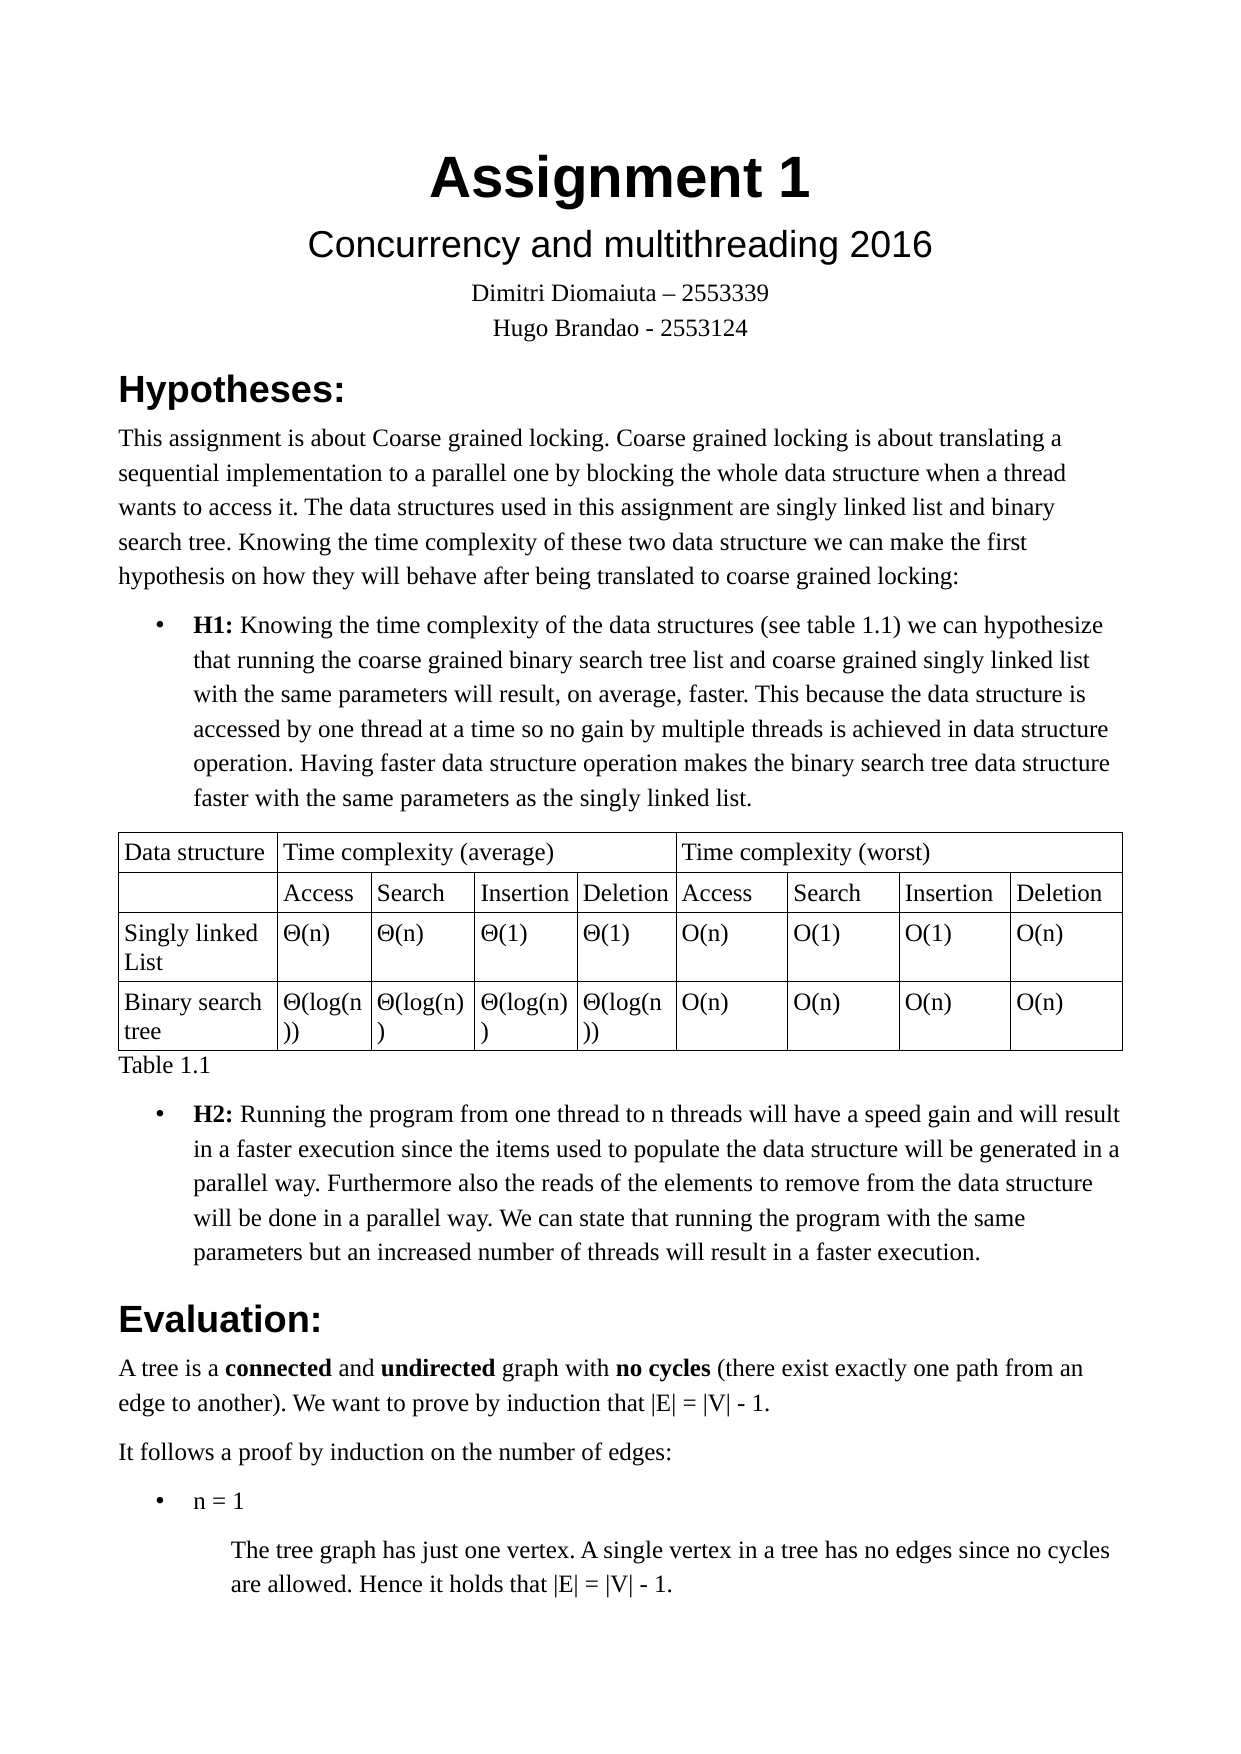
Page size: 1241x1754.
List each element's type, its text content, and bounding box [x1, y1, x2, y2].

table_cell O(n) [677, 913, 787, 981]
table_cell O(n) [1011, 913, 1122, 981]
list H1: Knowing the time complexity of the data structures (see table 1.1) we can hypothesize that running the coarse grained binary search tree list and coarse grained singly linked list with the same parameters will result, on average, faster. This because the data structure is accessed by one thread at a time so no gain by multiple threads is achieved in data structure operation. Having faster data structure operation makes the binary search tree data structure faster with the same parameters as the singly linked list. [156, 610, 1122, 811]
list n = 1 [156, 1486, 1122, 1514]
list H2: Running the program from one thread to n threads will have a speed gain and will result in a faster execution since the items used to populate the data structure will be generated in a parallel way. Furthermore also the reads of the elements to remove from the data structure will be done in a parallel way. We can state that running the program with the same parameters but an increased number of threads will result in a faster execution. [156, 1099, 1122, 1266]
table_cell Access [677, 873, 787, 912]
table_cell Θ(log(n)) [372, 982, 474, 1050]
table_cell Θ(n) [278, 913, 371, 981]
table_cell O(1) [788, 913, 899, 981]
subtitle Evaluation: [118, 1297, 1122, 1341]
text This assignment is about Coarse grained locking. Coarse grained locking is about translating a sequential implementation to a parallel one by blocking the whole data structure when a thread wants to access it. The data structures used in this assignment are singly linked list and binary search tree. Knowing the time complexity of these two data structure we can make the first hypothesis on how they will behave after being translated to coarse grained locking: [118, 423, 1122, 590]
table_cell Insertion [475, 873, 577, 912]
text Hugo Brandao - 2553124 [118, 313, 1122, 342]
list The tree graph has just one vertex. A single vertex in a tree has no edges since no cycles are allowed. Hence it holds that |E| = |V| - 1. [193, 1535, 1122, 1598]
table_header Time complexity (worst) [677, 833, 1122, 872]
text A tree is a connected and undirected graph with no cycles (there exist exactly one path from an edge to another). We want to prove by induction that |E| = |V| - 1. [118, 1353, 1122, 1416]
table_header Time complexity (average) [278, 833, 676, 872]
table_cell Access [278, 873, 371, 912]
table_cell O(1) [900, 913, 1010, 981]
title Assignment 1 [118, 143, 1122, 210]
table_header Data structure [119, 833, 277, 872]
text It follows a proof by induction on the number of edges: [118, 1437, 1122, 1465]
table_cell Θ(log(n)) [475, 982, 577, 1050]
table_cell Singly linked List [119, 913, 277, 981]
text Dimitri Diomaiuta – 2553339 [118, 278, 1122, 307]
table_cell Insertion [900, 873, 1010, 912]
subtitle Concurrency and multithreading 2016 [118, 223, 1122, 266]
table_cell O(n) [788, 982, 899, 1050]
table_cell Binary search tree [119, 982, 277, 1050]
table_cell Deletion [578, 873, 676, 912]
subtitle Hypotheses: [118, 367, 1122, 411]
table_cell O(n) [900, 982, 1010, 1050]
table_cell Θ(log(n)) [278, 982, 371, 1050]
table_cell Θ(n) [372, 913, 474, 981]
table_cell Θ(1) [475, 913, 577, 981]
table_cell O(n) [677, 982, 787, 1050]
table_cell Search [788, 873, 899, 912]
table_cell [119, 873, 277, 912]
table_cell Θ(1) [578, 913, 676, 981]
table_cell Search [372, 873, 474, 912]
table_cell Θ(log(n)) [578, 982, 676, 1050]
table_cell Deletion [1011, 873, 1122, 912]
table_cell O(n) [1011, 982, 1122, 1050]
text Table 1.1 [118, 1051, 1122, 1079]
